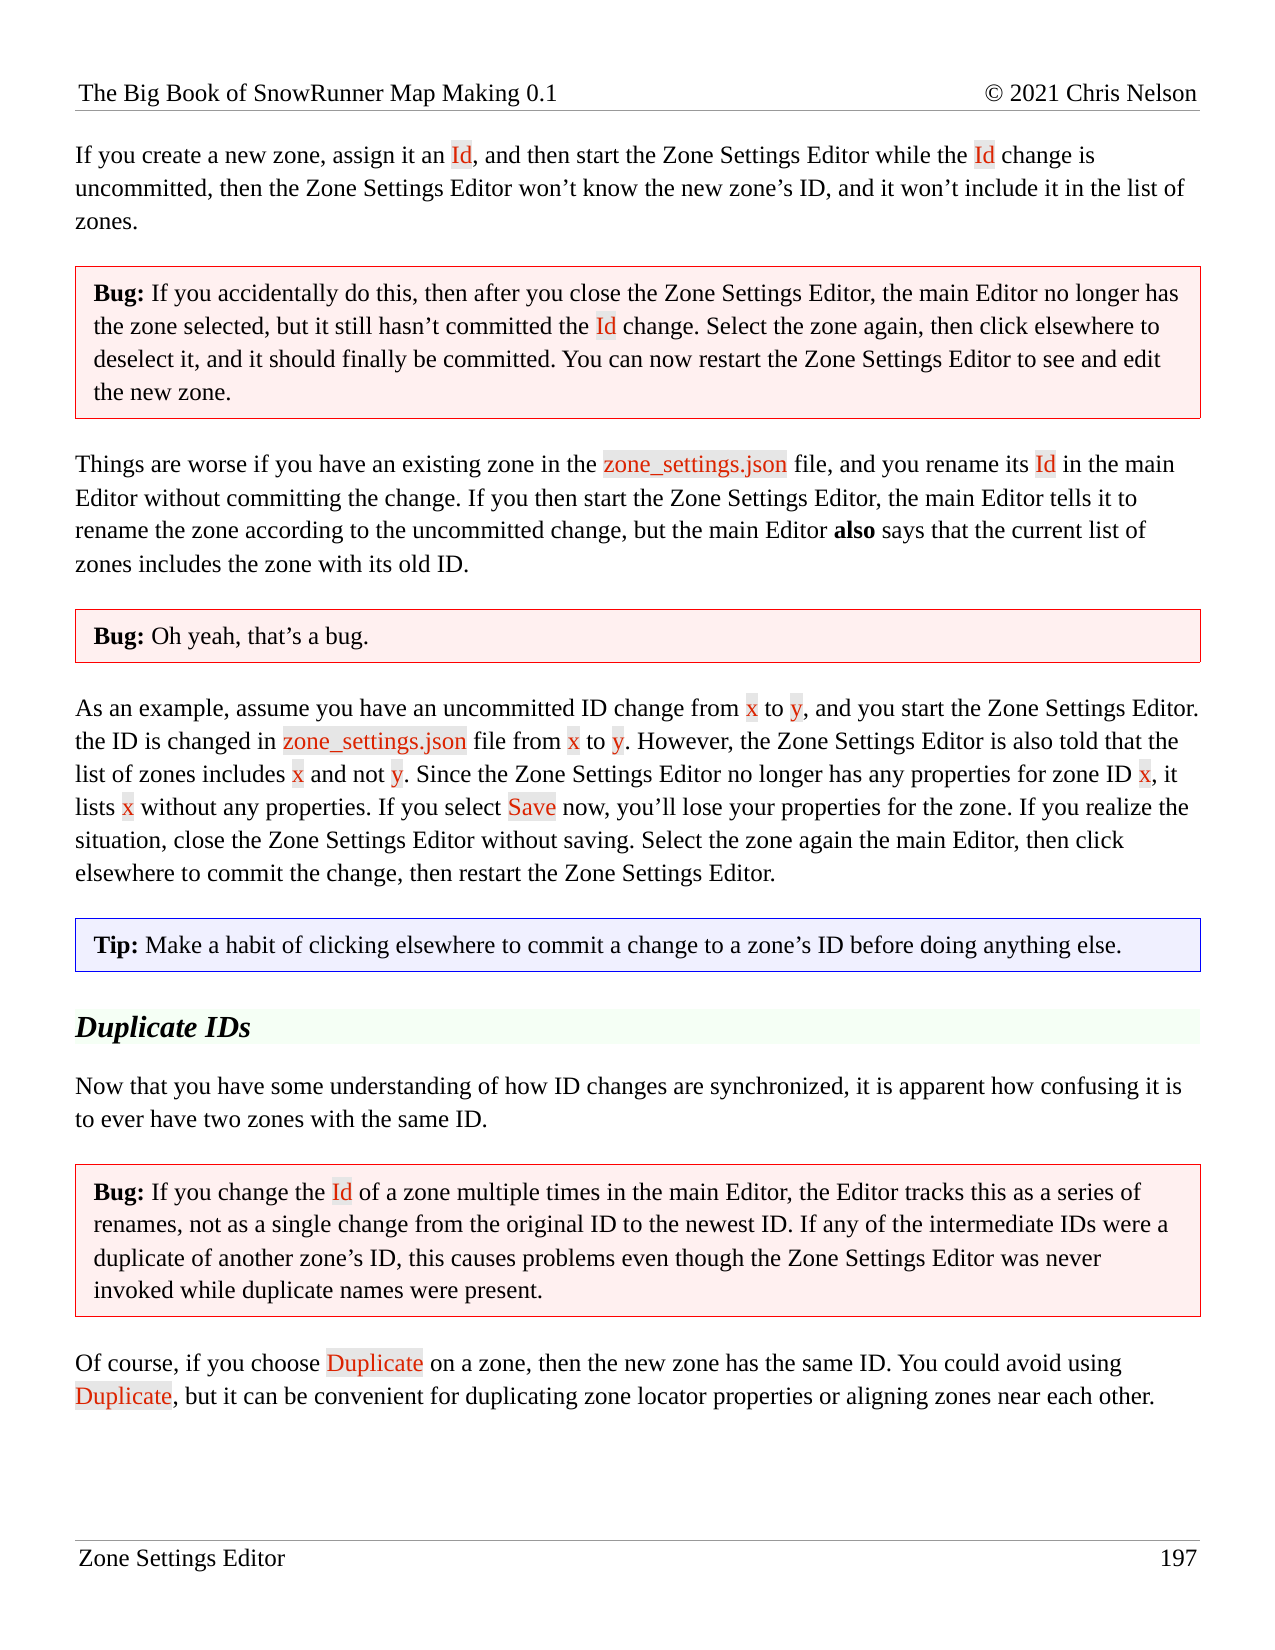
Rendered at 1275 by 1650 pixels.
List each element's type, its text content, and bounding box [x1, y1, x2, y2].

list Make a habit of clicking elsewhere to commit a change to a zone’s ID before doing anything else. [76, 919, 1200, 971]
text Now that you have some understanding of how ID changes are synchronized, it is apparent how confusing it is to ever have two zones with the same ID. [75, 1071, 1200, 1133]
text Things are worse if you have an existing zone in the zone_settings.json file, and you rename its Id in the main Editor without committing the change. If you then start the Zone Settings Editor, the main Editor tells it to rename the zone according to the uncommitted change, but the main Editor also says that the current list of zones includes the zone with its old ID. [75, 449, 1200, 577]
list Oh yeah, that’s a bug. [76, 610, 1200, 662]
text As an example, assume you have an uncommitted ID change from x to y, and you start the Zone Settings Editor. the ID is changed in zone_settings.json file from x to y. However, the Zone Settings Editor is also told that the list of zones includes x and not y. Since the Zone Settings Editor no longer has any properties for zone ID x, it lists x without any properties. If you select Save now, you’ll lose your properties for the zone. If you realize the situation, close the Zone Settings Editor without saving. Select the zone again the main Editor, then click elsewhere to commit the change, then restart the Zone Settings Editor. [75, 693, 1200, 887]
list If you accidentally do this, then after you close the Zone Settings Editor, the main Editor no longer has the zone selected, but it still hasn’t committed the Id change. Select the zone again, then click elsewhere to deselect it, and it should finally be committed. You can now restart the Zone Settings Editor to see and edit the new zone. [76, 267, 1200, 418]
text If you create a new zone, assign it an Id, and then start the Zone Settings Editor while the Id change is uncommitted, then the Zone Settings Editor won’t know the new zone’s ID, and it won’t include it in the list of zones. [75, 140, 1200, 235]
subtitle Duplicate IDs [75, 1009, 1200, 1044]
list If you change the Id of a zone multiple times in the main Editor, the Editor tracks this as a series of renames, not as a single change from the original ID to the newest ID. If any of the intermediate IDs were a duplicate of another zone’s ID, this causes problems even though the Zone Settings Editor was never invoked while duplicate names were present. [76, 1165, 1200, 1316]
text Of course, if you choose Duplicate on a zone, then the new zone has the same ID. You could avoid using Duplicate, but it can be convenient for duplicating zone locator properties or aligning zones near each other. [75, 1348, 1200, 1410]
